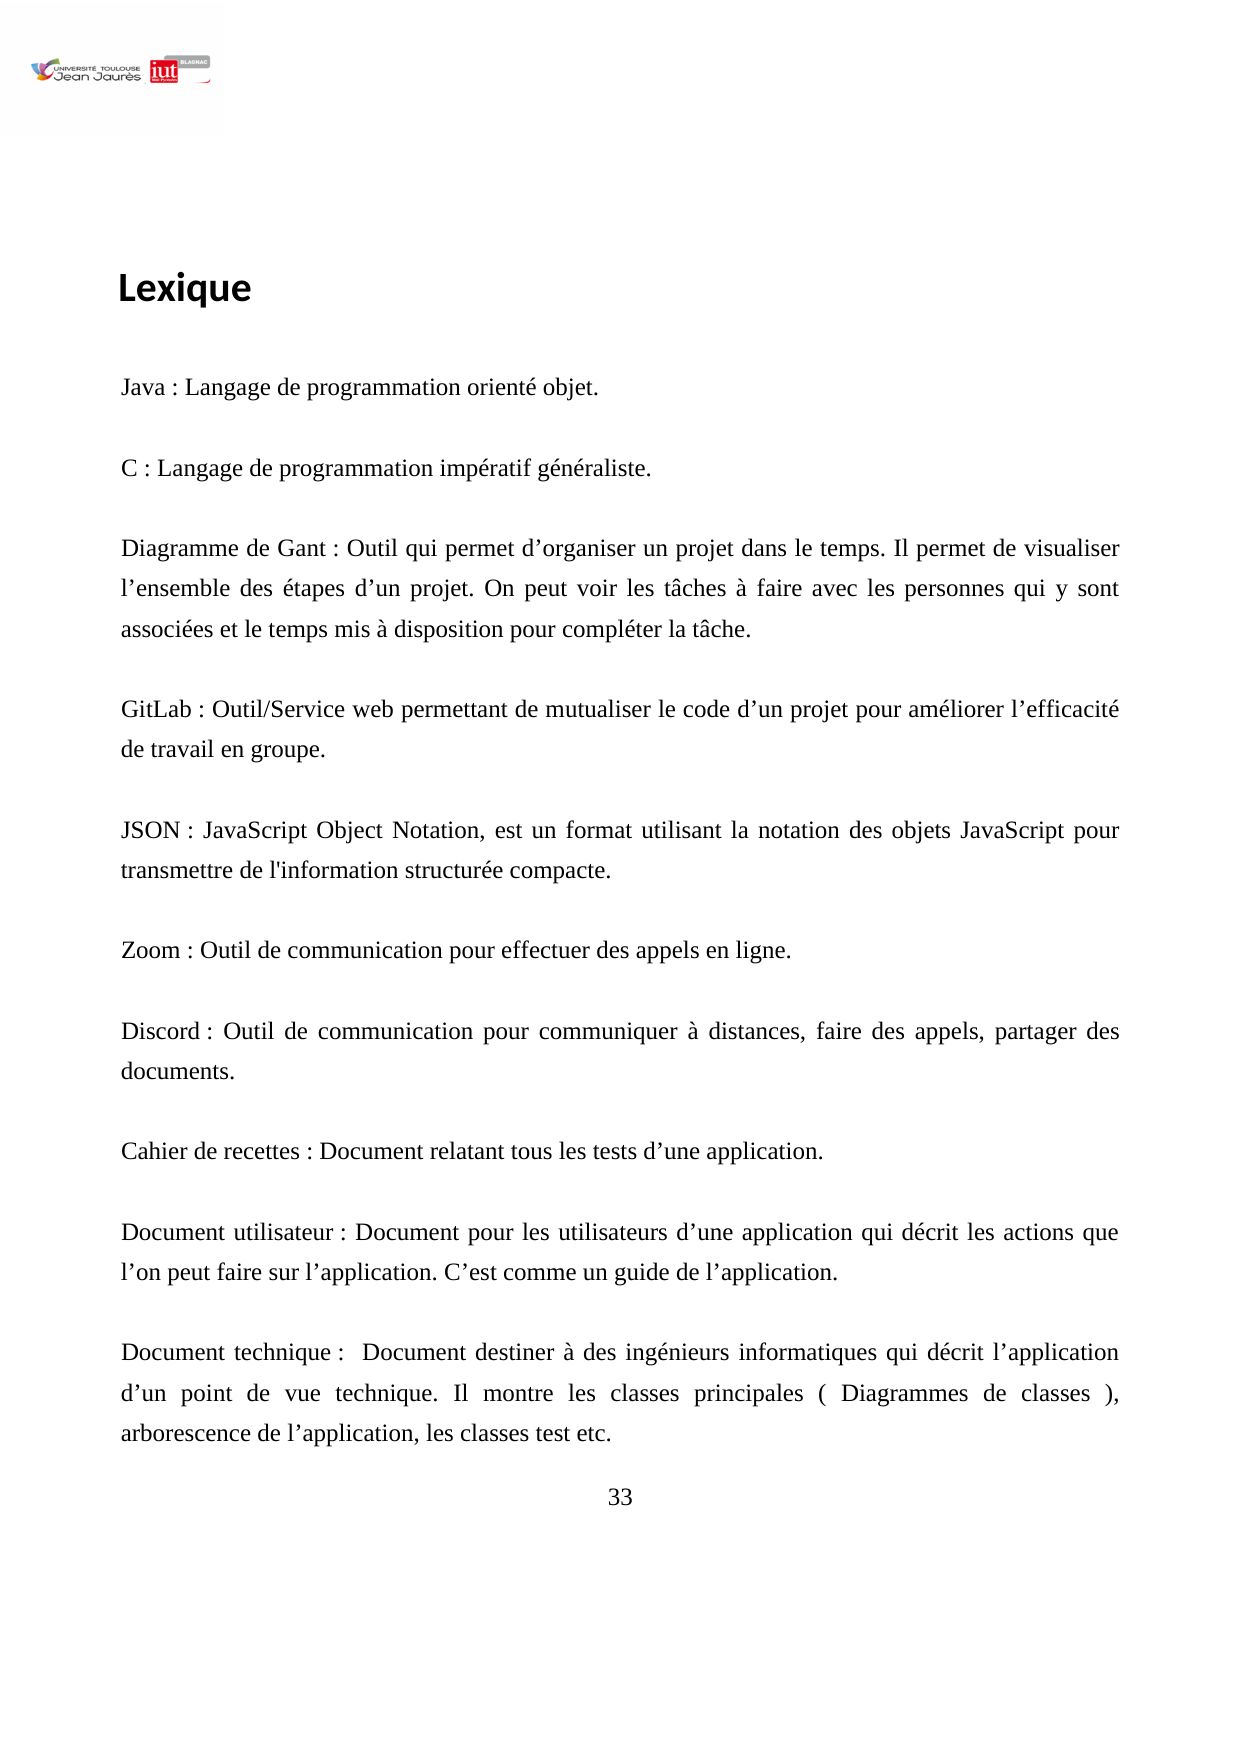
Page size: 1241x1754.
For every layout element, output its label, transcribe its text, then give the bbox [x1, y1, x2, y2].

text C : Langage de programmation impératif généraliste. [121, 453, 1120, 482]
text Diagramme de Gant : Outil qui permet d’organiser un projet dans le temps. Il permet de visualiser l’ensemble des étapes d’un projet. On peut voir les tâches à faire avec les personnes qui y sont associées et le temps mis à disposition pour compléter la tâche. [121, 533, 1120, 642]
picture [0, 2, 226, 135]
subtitle Lexique [118, 261, 1122, 312]
text Document technique : Document destiner à des ingénieurs informatiques qui décrit l’application d’un point de vue technique. Il montre les classes principales ( Diagrammes de classes ), arborescence de l’application, les classes test etc. [121, 1337, 1120, 1447]
text Discord : Outil de communication pour communiquer à distances, faire des appels, partager des documents. [121, 1016, 1120, 1085]
text Java : Langage de programmation orienté objet. [121, 372, 1120, 401]
text Cahier de recettes : Document relatant tous les tests d’une application. [121, 1136, 1120, 1165]
text Zoom : Outil de communication pour effectuer des appels en ligne. [121, 935, 1120, 964]
text Document utilisateur : Document pour les utilisateurs d’une application qui décrit les actions que l’on peut faire sur l’application. C’est comme un guide de l’application. [121, 1217, 1120, 1286]
text GitLab : Outil/Service web permettant de mutualiser le code d’un projet pour améliorer l’efficacité de travail en groupe. [121, 694, 1120, 763]
text JSON : JavaScript Object Notation, est un format utilisant la notation des objets JavaScript pour transmettre de l'information structurée compacte. [121, 815, 1120, 884]
